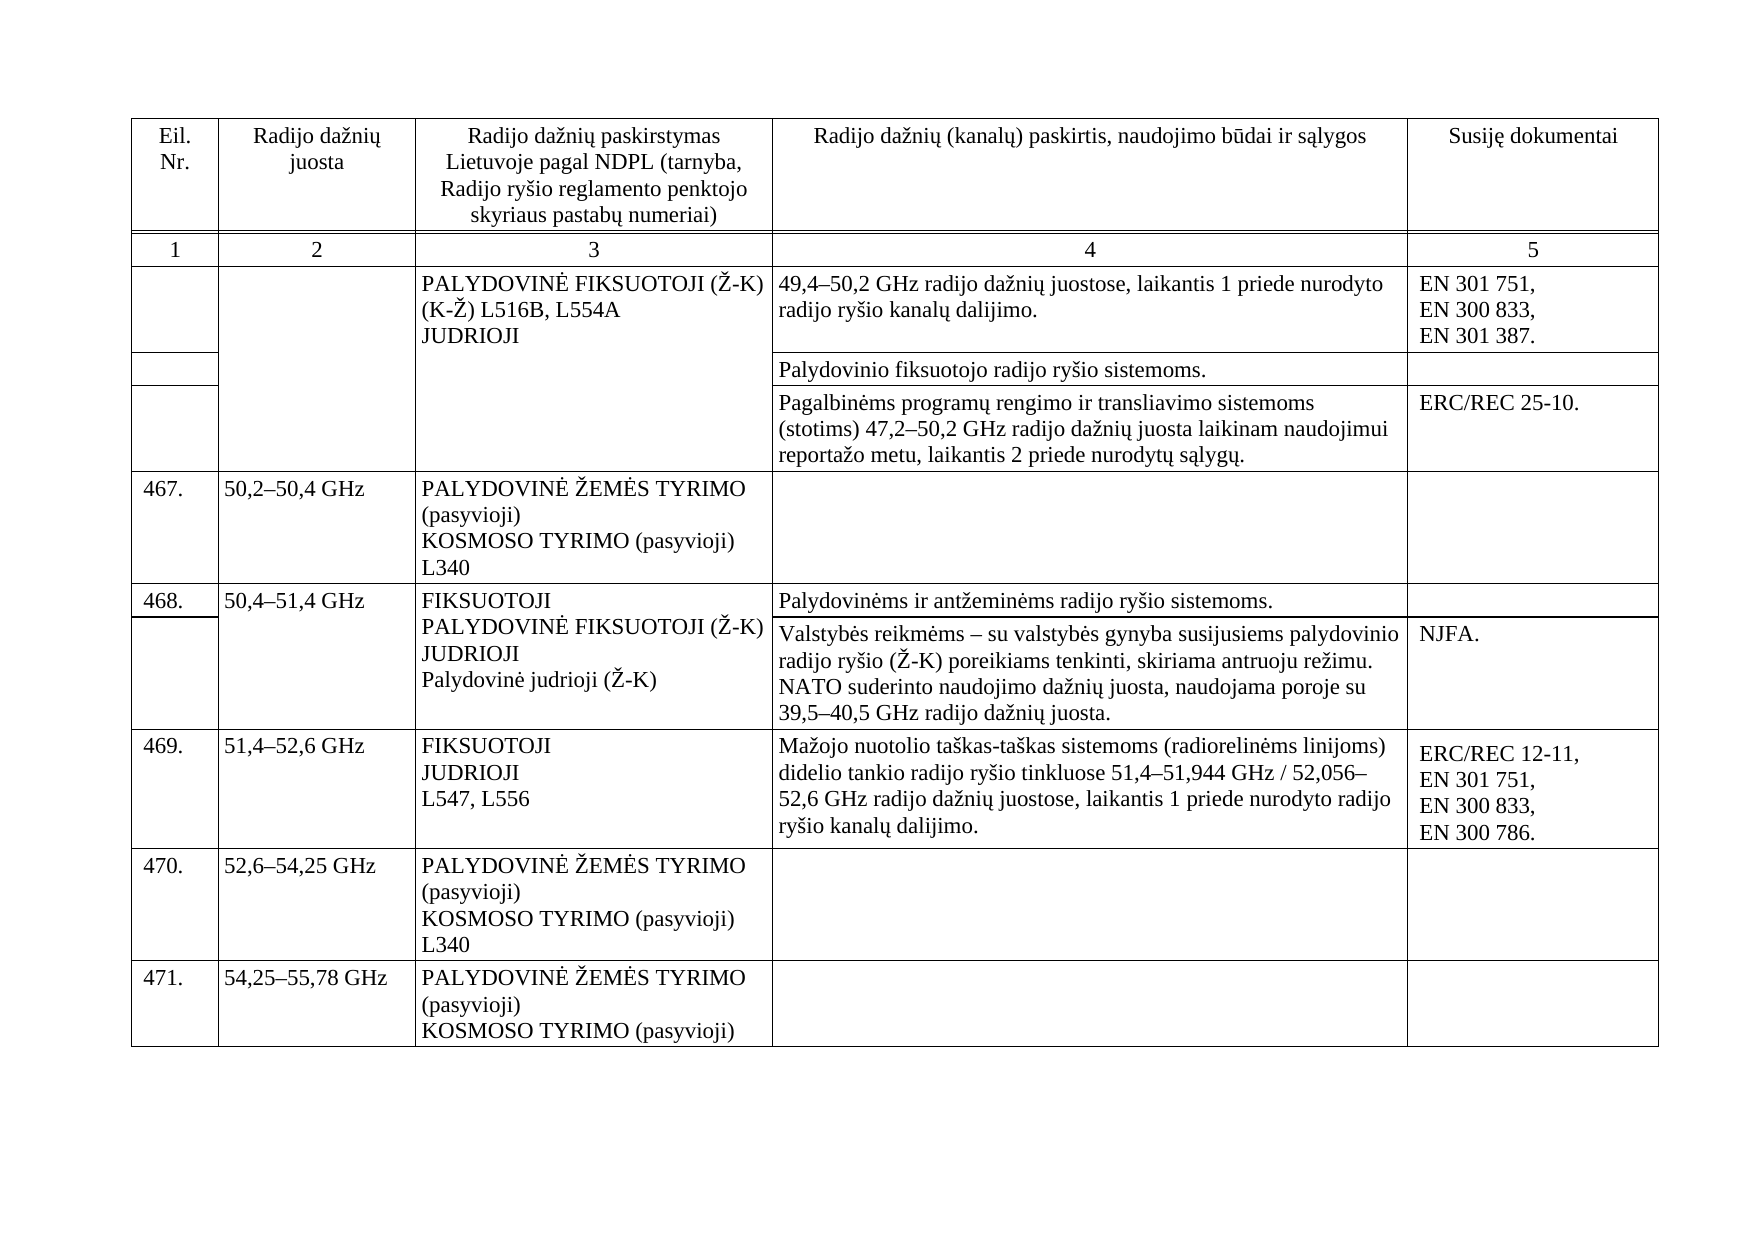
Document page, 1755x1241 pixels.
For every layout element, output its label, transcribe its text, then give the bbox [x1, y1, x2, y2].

table_cell 2 [219, 234, 415, 266]
table_header Radijo dažnių paskirstymas Lietuvoje pagal NDPL (tarnyba, Radijo ryšio reglamento penktojo skyriaus pastabų numeriai) [416, 119, 772, 230]
table_cell 50,2–50,4 GHz [219, 472, 415, 583]
table_cell 3 [416, 234, 772, 266]
table_cell [132, 618, 218, 729]
table_cell ERC/REC 25-10. [1408, 386, 1658, 471]
table_cell 4 [773, 234, 1407, 266]
table_cell Valstybės reikmėms – su valstybės gynyba susijusiems palydovinio radijo ryšio (Ž-K) poreikiams tenkinti, skiriama antruoju režimu. NATO suderinto naudojimo dažnių juosta, naudojama poroje su 39,5–40,5 GHz radijo dažnių juosta. [773, 618, 1407, 729]
table_cell 49,4–50,2 GHz radijo dažnių juostose, laikantis 1 priede nurodyto radijo ryšio kanalų dalijimo. [773, 267, 1407, 352]
table_cell [132, 353, 218, 385]
table_cell FIKSUOTOJI PALYDOVINĖ FIKSUOTOJI (Ž-K) JUDRIOJI Palydovinė judrioji (Ž-K) [416, 584, 772, 729]
table_cell PALYDOVINĖ FIKSUOTOJI (Ž-K) (K-Ž) L516B, L554A JUDRIOJI [416, 267, 772, 471]
table_cell 1 [132, 234, 218, 266]
table_cell [773, 961, 1407, 1046]
table_cell [1408, 961, 1658, 1046]
table_cell 52,6–54,25 GHz [219, 849, 415, 960]
table_cell Mažojo nuotolio taškas-taškas sistemoms (radiorelinėms linijoms) didelio tankio radijo ryšio tinkluose 51,4–51,944 GHz / 52,056–52,6 GHz radijo dažnių juostose, laikantis 1 priede nurodyto radijo ryšio kanalų dalijimo. [773, 730, 1407, 848]
table_cell [773, 472, 1407, 583]
table_header Susiję dokumentai [1408, 119, 1658, 230]
table_cell EN 301 751, EN 300 833, EN 301 387. [1408, 267, 1658, 352]
table_cell [773, 849, 1407, 960]
table_cell Palydovinėms ir antžeminėms radijo ryšio sistemoms. [773, 584, 1407, 616]
table_cell 471. [132, 961, 218, 1046]
table_cell [132, 267, 218, 352]
table_header Radijo dažnių juosta [219, 119, 415, 230]
table_cell [132, 386, 218, 471]
table_cell 50,4–51,4 GHz [219, 584, 415, 729]
table_cell PALYDOVINĖ ŽEMĖS TYRIMO (pasyvioji) KOSMOSO TYRIMO (pasyvioji) L340 [416, 472, 772, 583]
table_cell FIKSUOTOJI JUDRIOJI L547, L556 [416, 730, 772, 848]
table_cell 470. [132, 849, 218, 960]
table_cell [1408, 584, 1658, 616]
table_cell 468. [132, 584, 218, 616]
table_cell PALYDOVINĖ ŽEMĖS TYRIMO (pasyvioji) KOSMOSO TYRIMO (pasyvioji) [416, 961, 772, 1046]
table_header Eil. Nr. [132, 119, 218, 230]
table_cell PALYDOVINĖ ŽEMĖS TYRIMO (pasyvioji) KOSMOSO TYRIMO (pasyvioji) L340 [416, 849, 772, 960]
table_cell 54,25–55,78 GHz [219, 961, 415, 1046]
table_cell NJFA. [1408, 618, 1658, 729]
table_cell Pagalbinėms programų rengimo ir transliavimo sistemoms (stotims) 47,2–50,2 GHz radijo dažnių juosta laikinam naudojimui reportažo metu, laikantis 2 priede nurodytų sąlygų. [773, 386, 1407, 471]
table_cell [1408, 472, 1658, 583]
table_header Radijo dažnių (kanalų) paskirtis, naudojimo būdai ir sąlygos [773, 119, 1407, 230]
table_cell 467. [132, 472, 218, 583]
table_cell ERC/REC 12-11, EN 301 751, EN 300 833, EN 300 786. [1408, 730, 1658, 848]
table_cell Palydovinio fiksuotojo radijo ryšio sistemoms. [773, 353, 1407, 385]
table_cell [1408, 353, 1658, 385]
table_cell [219, 267, 415, 471]
table_cell 5 [1408, 234, 1658, 266]
table_cell [1408, 849, 1658, 960]
table_cell 51,4–52,6 GHz [219, 730, 415, 848]
table_cell 469. [132, 730, 218, 848]
